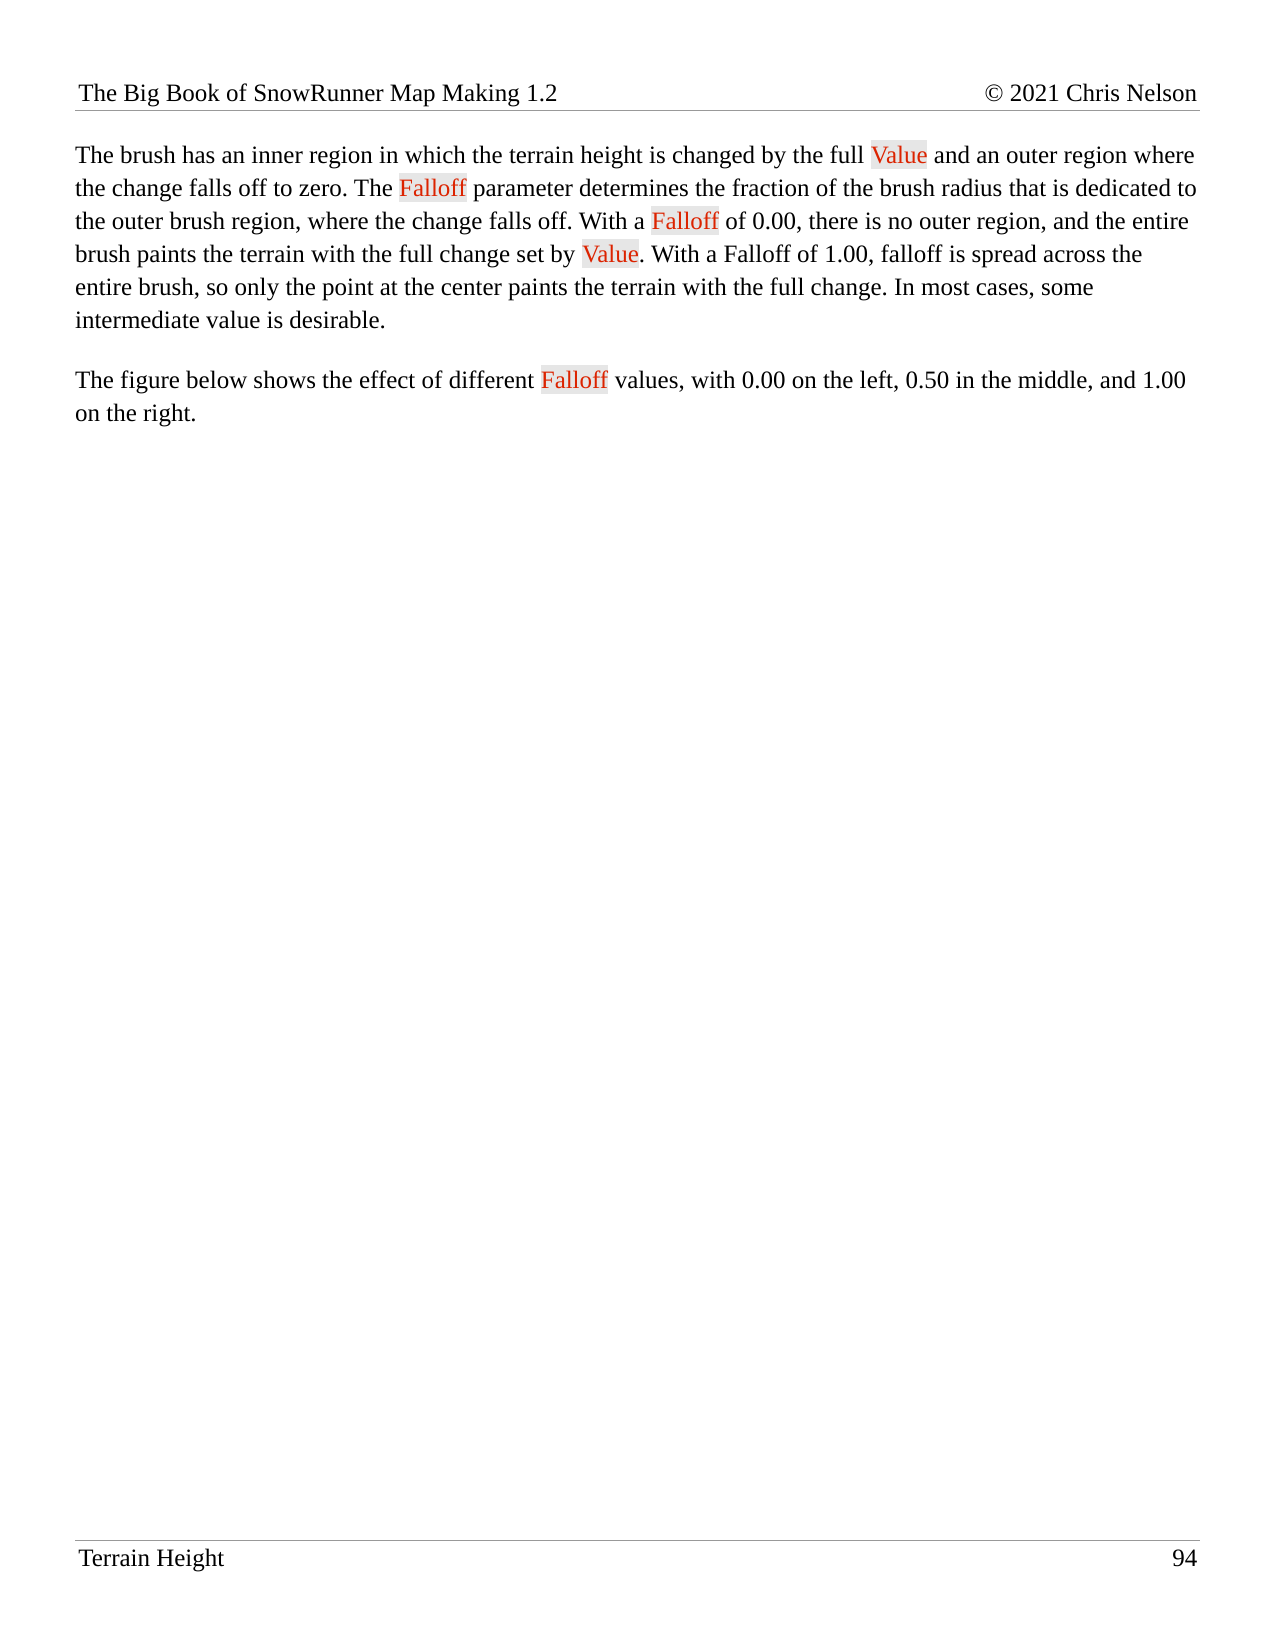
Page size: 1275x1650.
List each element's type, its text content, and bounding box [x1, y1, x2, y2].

text The figure below shows the effect of different Falloff values, with 0.00 on the left, 0.50 in the middle, and 1.00 on the right. [75, 365, 1200, 427]
text The brush has an inner region in which the terrain height is changed by the full Value and an outer region where the change falls off to zero. The Falloff parameter determines the fraction of the brush radius that is dedicated to the outer brush region, where the change falls off. With a Falloff of 0.00, there is no outer region, and the entire brush paints the terrain with the full change set by Value. With a Falloff of 1.00, falloff is spread across the entire brush, so only the point at the center paints the terrain with the full change. In most cases, some intermediate value is desirable. [75, 140, 1200, 334]
